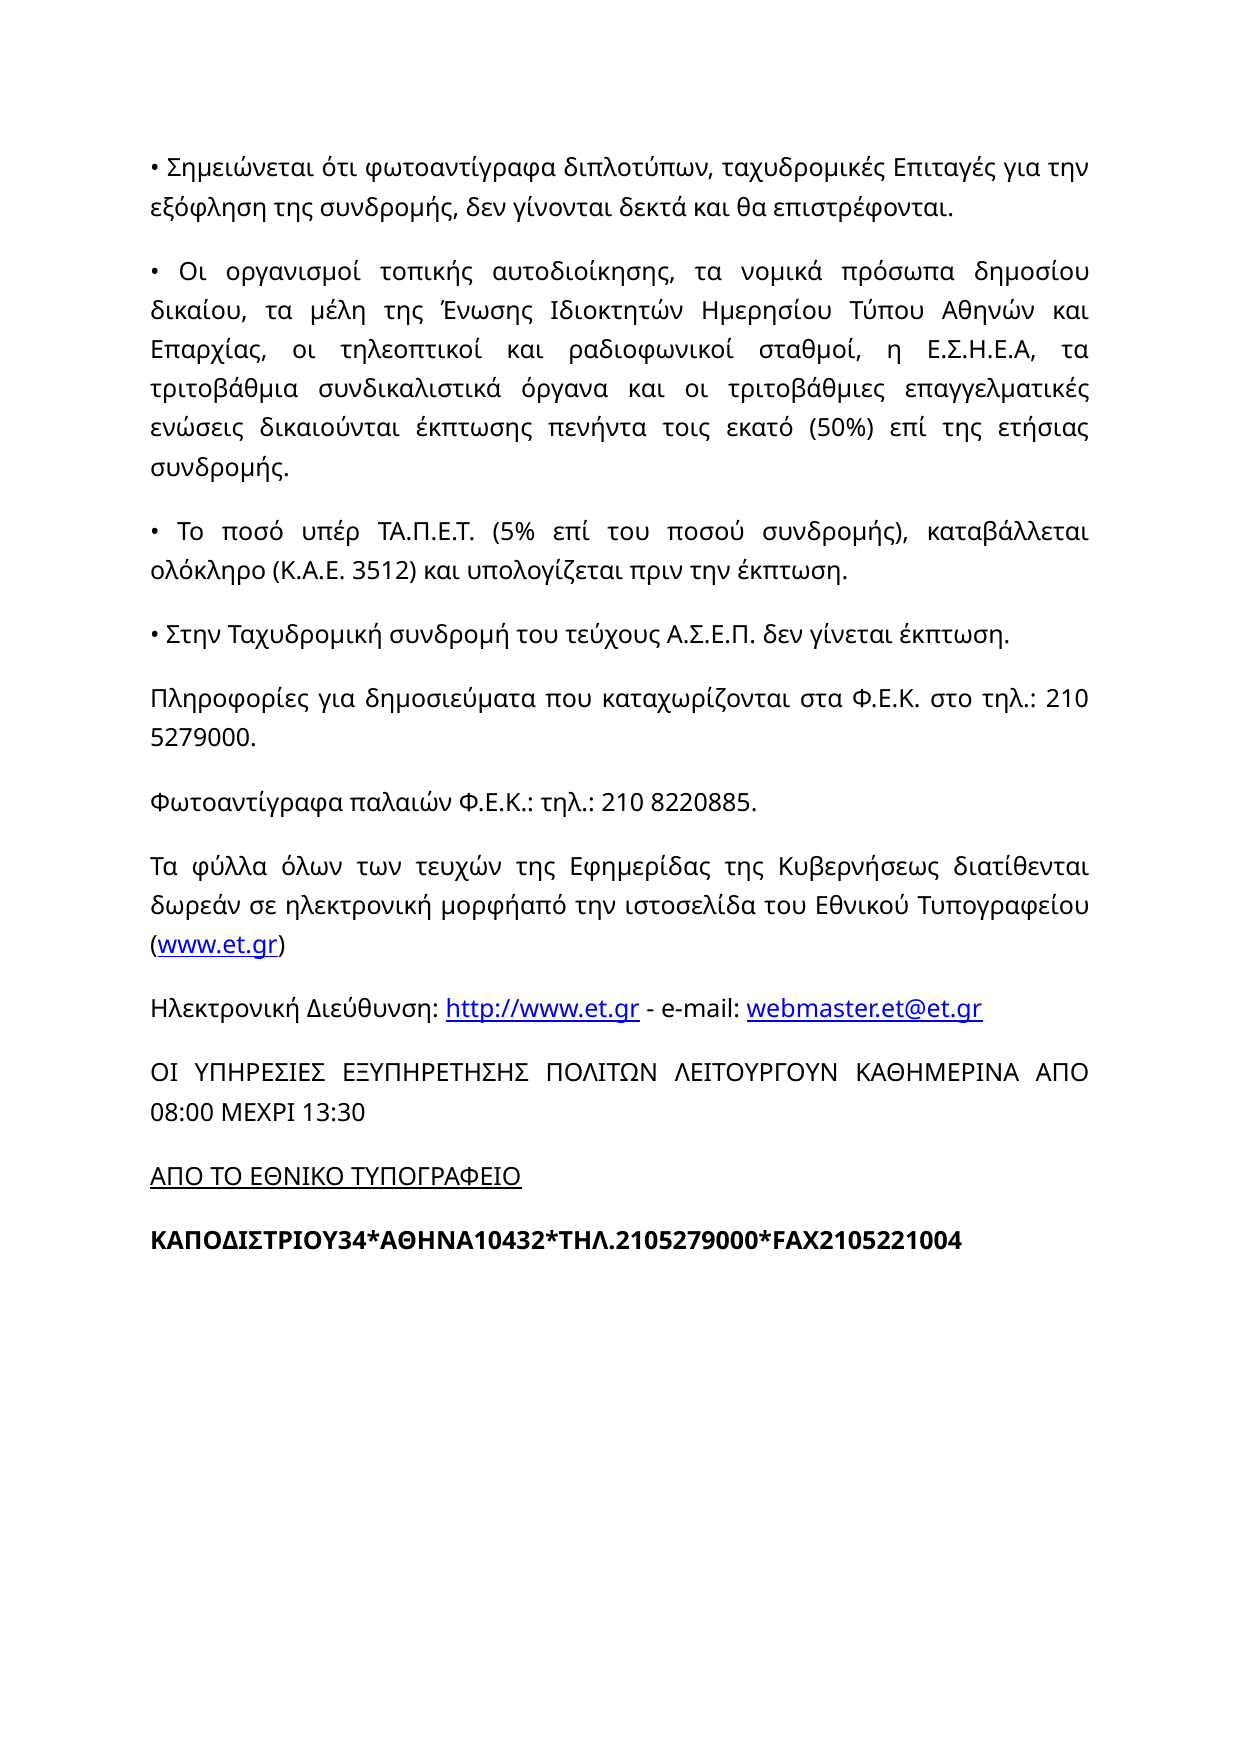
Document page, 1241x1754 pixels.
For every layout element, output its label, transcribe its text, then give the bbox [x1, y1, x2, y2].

text ΟΙ ΥΠΗΡΕΣΙΕΣ ΕΞΥΠΗΡΕΤΗΣΗΣ ΠΟΛΙΤΩΝ ΛΕΙΤΟΥΡΓΟΥΝ ΚΑΘΗΜΕΡΙΝΑ ΑΠΟ 08:00 ΜΕΧΡΙ 13:30 [150, 1055, 1090, 1128]
text Τα φύλλα όλων των τευχών της Εφημερίδας της Κυβερνήσεως διατίθενται δωρεάν σε ηλεκτρονική μορφήαπό την ιστοσελίδα του Εθνικού Τυπογραφείου (www.et.gr) [150, 848, 1090, 961]
text ΚΑΠΟΔΙΣΤΡΙΟΥ34*ΑΘΗΝΑ10432*ΤΗΛ.2105279000*FAX2105221004 [150, 1222, 1090, 1257]
text Φωτοαντίγραφα παλαιών Φ.Ε.Κ.: τηλ.: 210 8220885. [150, 784, 1090, 818]
text • Σημειώνεται ότι φωτοαντίγραφα διπλοτύπων, ταχυδρομικές Επιταγές για την εξόφληση της συνδρομής, δεν γίνονται δεκτά και θα επιστρέφονται. [150, 150, 1090, 223]
text Hλεκτρονική Διεύθυνση: http://www.et.gr - e-mail: webmaster.et@et.gr [150, 991, 1090, 1025]
text • Οι οργανισμοί τοπικής αυτοδιοίκησης, τα νομικά πρόσωπα δημοσίου δικαίου, τα μέλη της Ένωσης Ιδιοκτητών Ημερησίου Τύπου Αθηνών και Επαρχίας, οι τηλεοπτικοί και ραδιοφωνικοί σταθμοί, η Ε.Σ.Η.Ε.Α, τα τριτοβάθμια συνδικαλιστικά όργανα και οι τριτοβάθμιες επαγγελματικές ενώσεις δικαιούνται έκπτωσης πενήντα τοις εκατό (50%) επί της ετήσιας συνδρομής. [150, 253, 1090, 483]
text ΑΠΟ ΤΟ ΕΘΝΙΚΟ ΤΥΠΟΓΡΑΦΕΙΟ [150, 1158, 1090, 1192]
text Πληροφορίες για δημοσιεύματα που καταχωρίζονται στα Φ.Ε.Κ. στο τηλ.: 210 5279000. [150, 681, 1090, 754]
text • Στην Ταχυδρομική συνδρομή του τεύχους Α.Σ.Ε.Π. δεν γίνεται έκπτωση. [150, 617, 1090, 651]
text • Το ποσό υπέρ ΤΑ.Π.Ε.Τ. (5% επί του ποσού συνδρομής), καταβάλλεται ολόκληρο (Κ.Α.Ε. 3512) και υπολογίζεται πριν την έκπτωση. [150, 513, 1090, 587]
